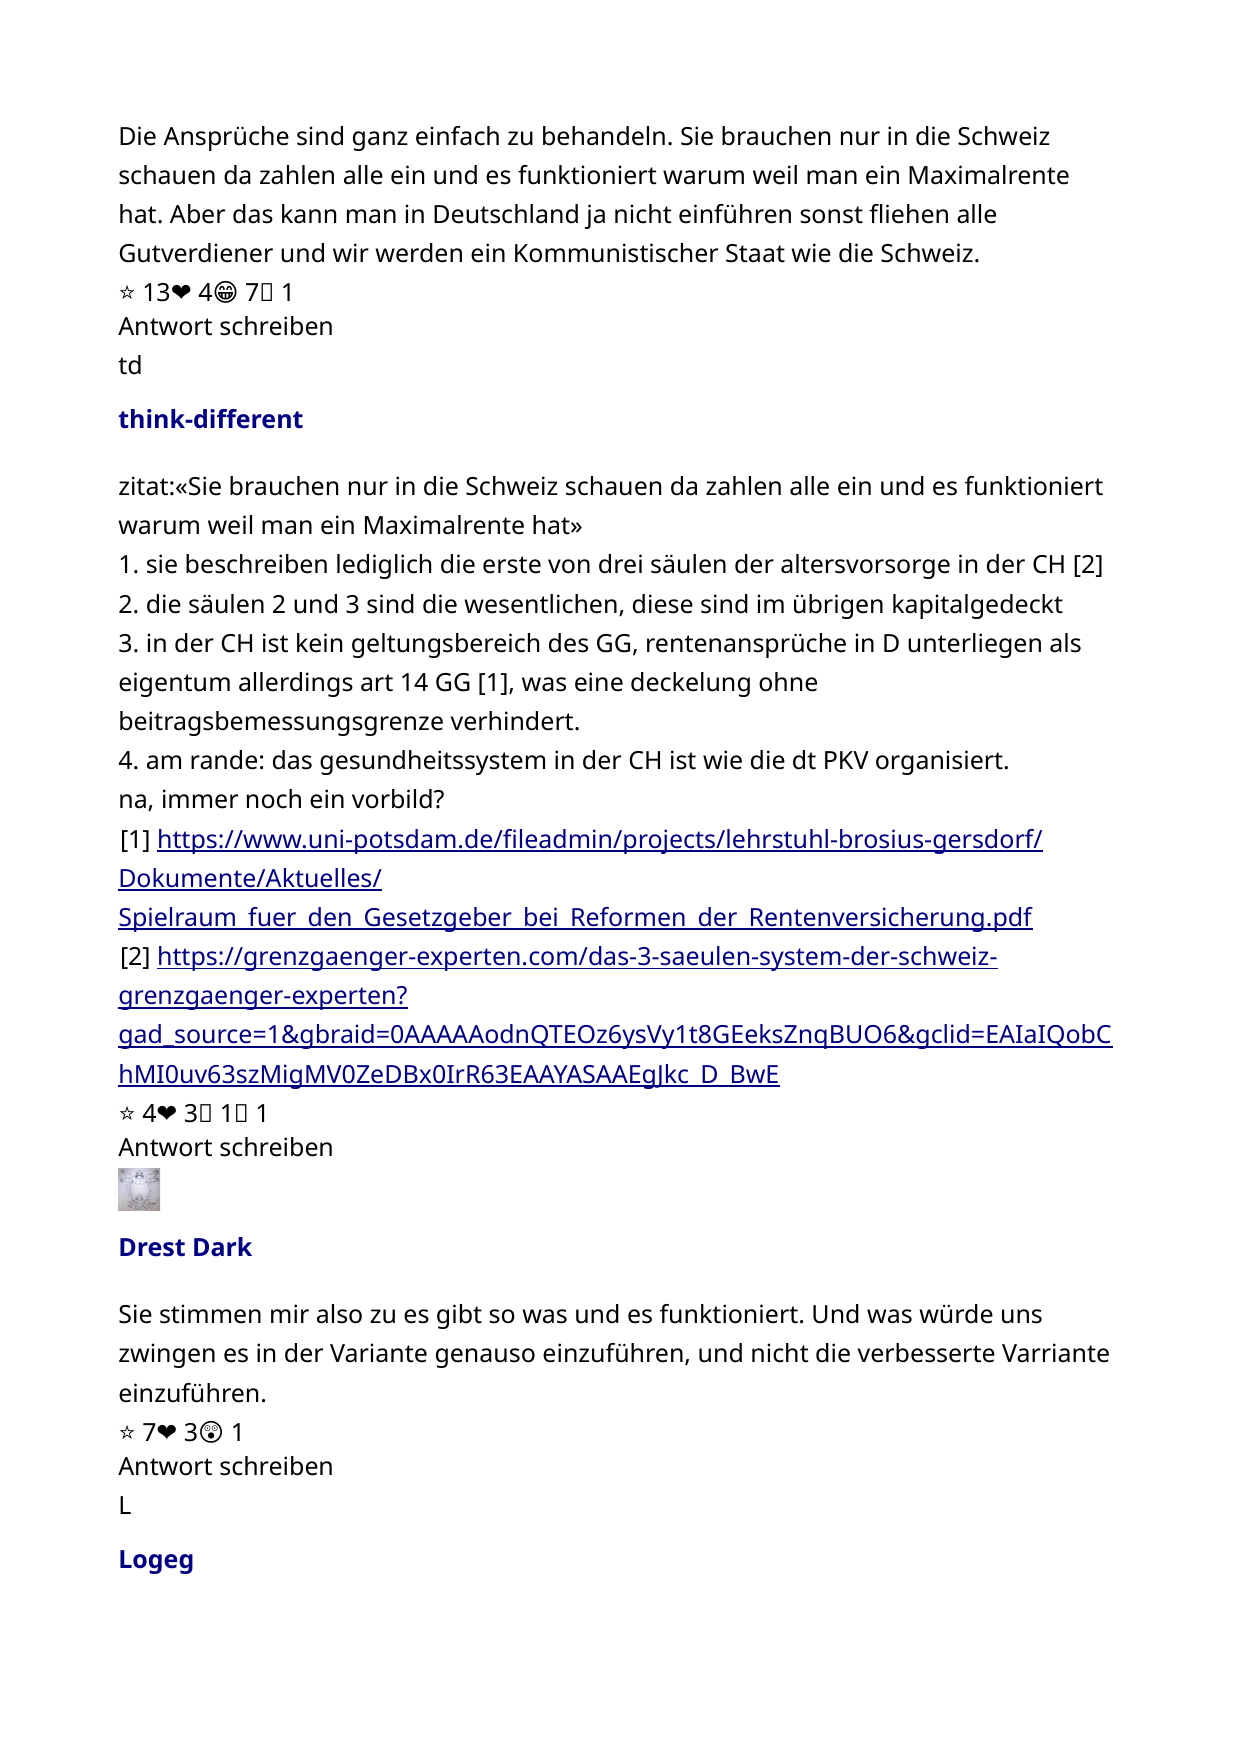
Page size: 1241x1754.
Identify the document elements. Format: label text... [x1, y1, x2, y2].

text Antwort schreiben [118, 309, 1122, 343]
subtitle Logeg [118, 1541, 1122, 1575]
text Antwort schreiben [118, 1129, 1122, 1164]
subtitle Drest Dark [118, 1230, 1122, 1264]
text ⭐️ 13❤️ 4😁 7🤨 1 [118, 275, 1122, 309]
picture [118, 1168, 161, 1211]
text ⭐️ 7❤️ 3😲 1 [118, 1414, 1122, 1448]
text Sie stimmen mir also zu es gibt so was und es funktioniert. Und was würde uns zwingen es in der Variante genauso einzuführen, und nicht die verbesserte Varriante einzuführen. [118, 1297, 1122, 1409]
text Die Ansprüche sind ganz einfach zu behandeln. Sie brauchen nur in die Schweiz schauen da zahlen alle ein und es funktioniert warum weil man ein Maximalrente hat. Aber das kann man in Deutschland ja nicht einführen sonst fliehen alle Gutverdiener und wir werden ein Kommunistischer Staat wie die Schweiz. [118, 118, 1122, 270]
text L [118, 1488, 1122, 1522]
text zitat:«Sie brauchen nur in die Schweiz schauen da zahlen alle ein und es funktioniert warum weil man ein Maximalrente hat» [118, 469, 1122, 542]
subtitle think-different [118, 402, 1122, 436]
text 1. sie beschreiben lediglich die erste von drei säulen der altersvorsorge in der CH [2] [118, 547, 1122, 581]
text td [118, 348, 1122, 382]
text na, immer noch ein vorbild? [118, 782, 1122, 816]
text 3. in der CH ist kein geltungsbereich des GG, rentenansprüche in D unterliegen als eigentum allerdings art 14 GG [1], was eine deckelung ohne beitragsbemessungsgrenze verhindert. [118, 626, 1122, 738]
text [1] https://www.uni-potsdam.de/fileadmin/projects/lehrstuhl-brosius-gersdorf/Dokumente/Aktuelles/Spielraum_fuer_den_Gesetzgeber_bei_Reformen_der_Rentenversicherung.pdf [118, 821, 1122, 934]
text ⭐️ 4❤️ 3🙁 1🤨 1 [118, 1096, 1122, 1129]
text [2] https://grenzgaenger-experten.com/das-3-saeulen-system-der-schweiz-grenzgaenger-experten?gad_source=1&gbraid=0AAAAAodnQTEOz6ysVy1t8GEeksZnqBUO6&gclid=EAIaIQobChMI0uv63szMigMV0ZeDBx0IrR63EAAYASAAEgJkc_D_BwE [118, 939, 1122, 1090]
text 2. die säulen 2 und 3 sind die wesentlichen, diese sind im übrigen kapitalgedeckt [118, 586, 1122, 620]
text Antwort schreiben [118, 1448, 1122, 1482]
text 4. am rande: das gesundheitssystem in der CH ist wie die dt PKV organisiert. [118, 743, 1122, 777]
